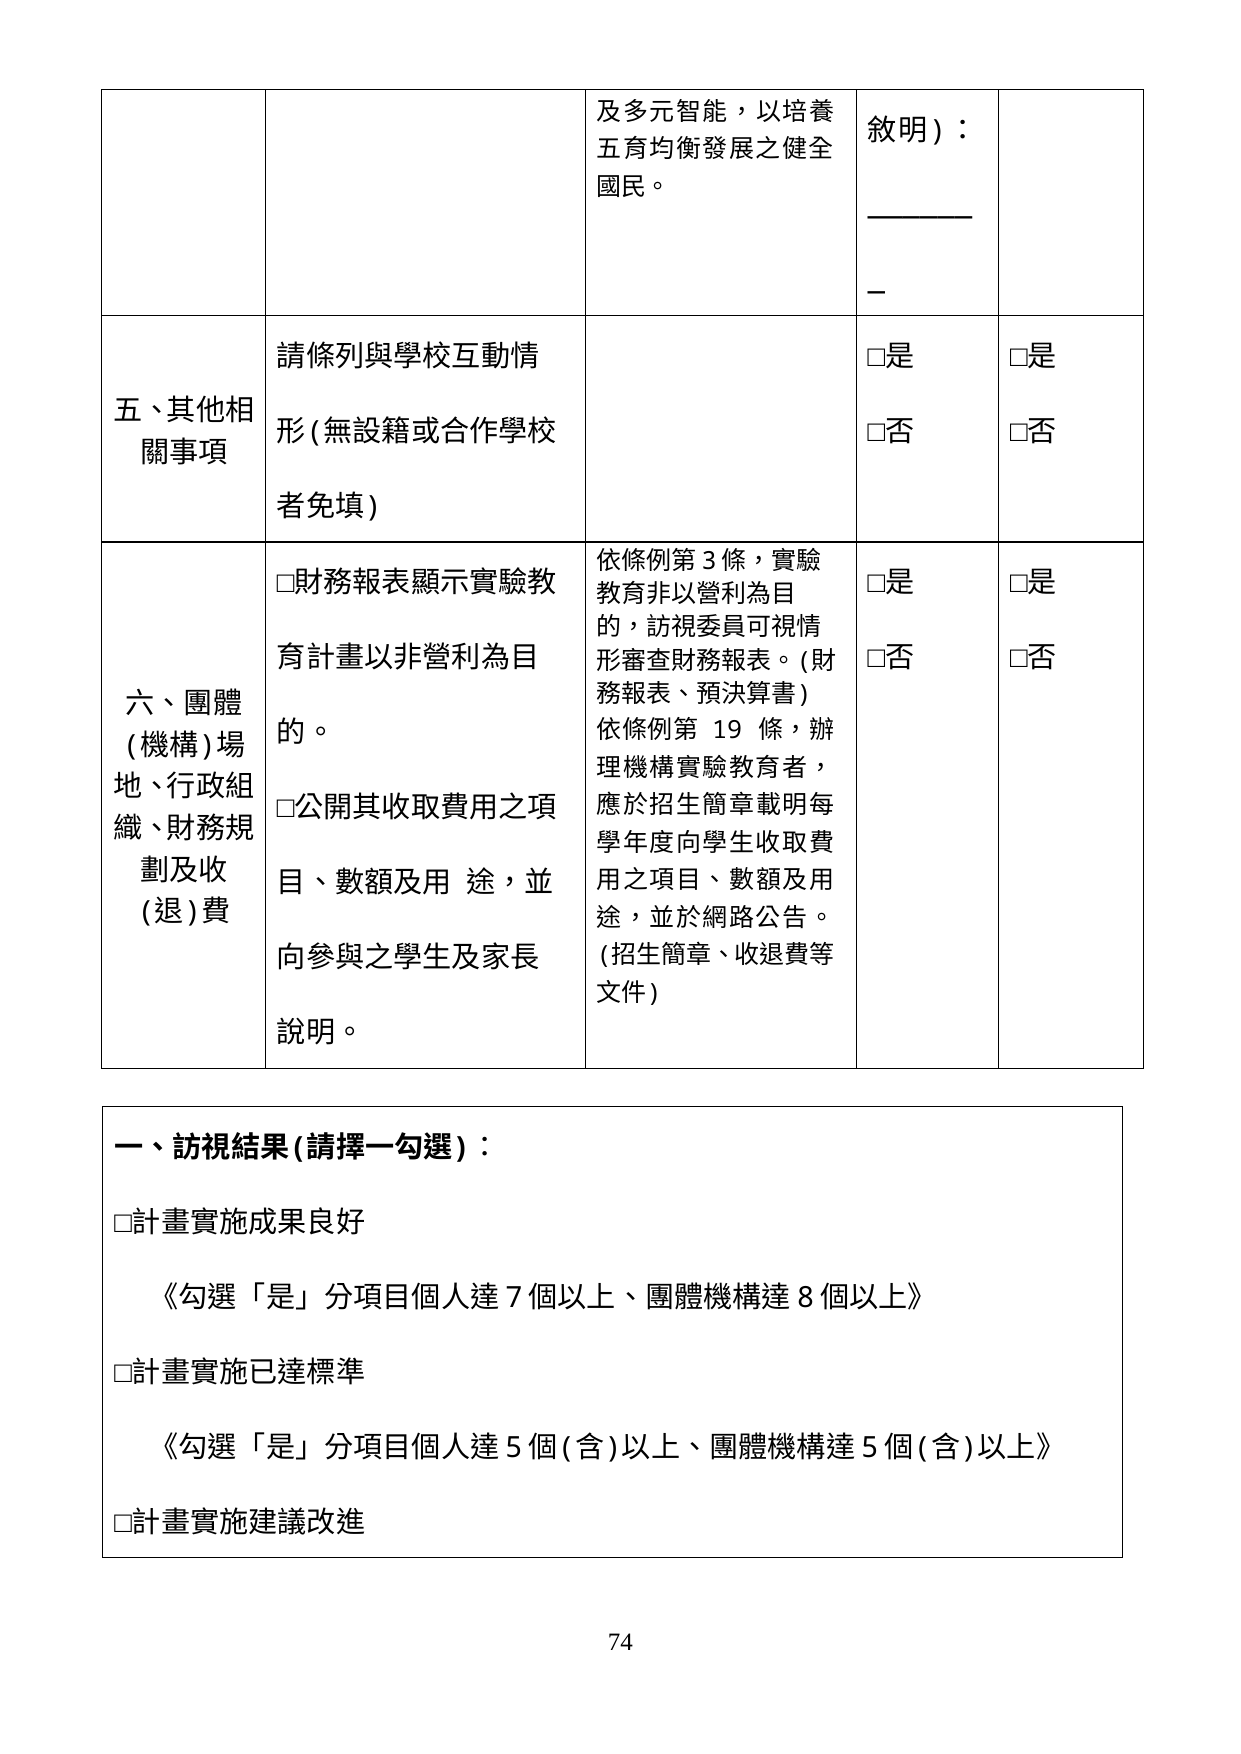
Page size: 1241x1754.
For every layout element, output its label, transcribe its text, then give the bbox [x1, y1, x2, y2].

table_cell 請條列與學校互動情形(無設籍或合作學校者免填) [266, 316, 585, 541]
table_cell □財務報表顯示實驗教育計畫以非營利為目的。 □公開其收取費用之項目、數額及用 途，並向參與之學生及家長說明。 [266, 543, 585, 1067]
table_header 一、訪視結果(請擇一勾選)： □計畫實施成果良好 《勾選「是」分項目個人達7個以上、團體機構達8個以上》 □計畫實施已達標準 《勾選「是」分項目個人達5個(含)以上、團體機構達5個(含)以上》 □計畫實施建議改進 [103, 1107, 1122, 1557]
table_cell [586, 316, 856, 541]
table_cell □是 □否 [999, 543, 1143, 1067]
table_cell [266, 90, 585, 315]
table_cell [102, 90, 265, 315]
table_cell □是 □否 [857, 543, 998, 1067]
table_cell 依條例第3條，實驗教育非以營利為目的，訪視委員可視情形審查財務報表。(財務報表、預決算書) 依條例第 19 條，辦理機構實驗教育者，應於招生簡章載明每學年度向學生收取費用之項目、數額及用途，並於網路公告。(招生簡章、收退費等文件) [586, 543, 856, 1067]
table_cell 六、團體(機構)場地、行政組織、財務規劃及收(退)費 [102, 543, 265, 1067]
table_cell [999, 90, 1143, 315]
table_cell □是 □否 [999, 316, 1143, 541]
table_cell □是 □否 [857, 316, 998, 541]
table_cell 敘明)：_______ [857, 90, 998, 315]
table_cell 五、其他相關事項 [102, 316, 265, 541]
table_cell 及多元智能，以培養五育均衡發展之健全國民。 [586, 90, 856, 315]
